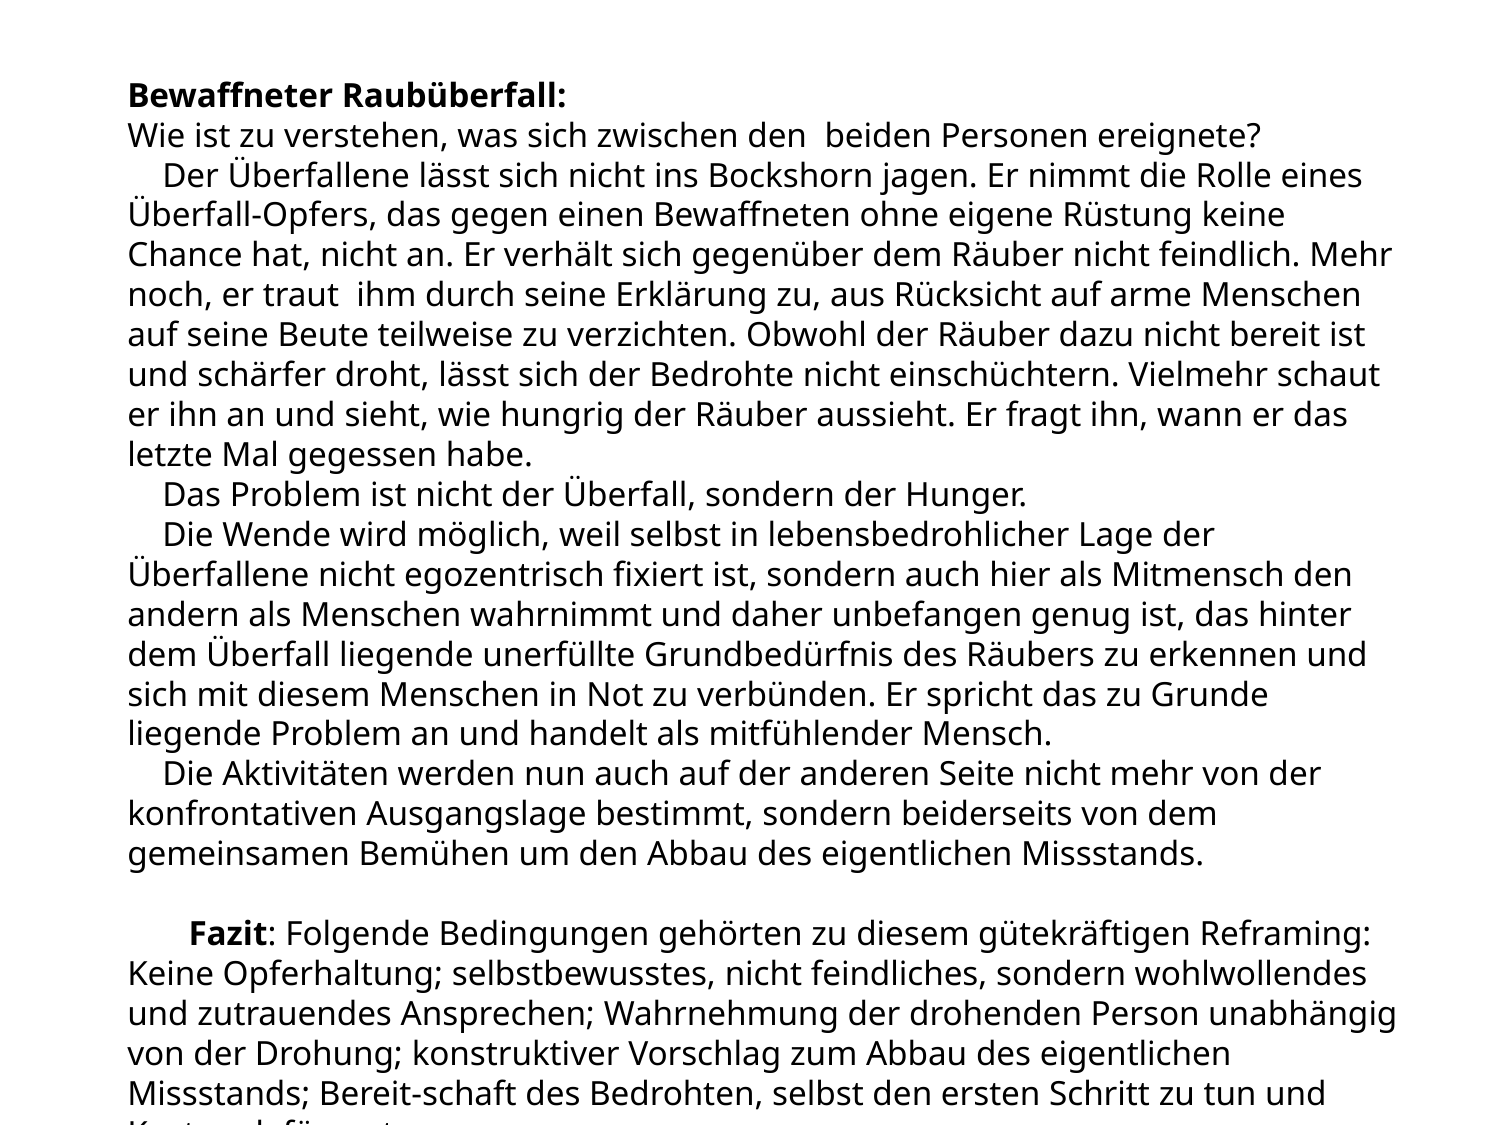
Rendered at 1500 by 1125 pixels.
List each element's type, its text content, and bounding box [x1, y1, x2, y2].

text_box Bewaffneter Raubüberfall: Wie ist zu verstehen, was sich zwischen den beiden Personen ereignete? Der Überfallene lässt sich nicht ins Bockshorn jagen. Er nimmt die Rolle eines Überfall-Opfers, das gegen einen Bewaffneten ohne eigene Rüstung keine Chance hat, nicht an. Er verhält sich gegenüber dem Räuber nicht feindlich. Mehr noch, er traut ihm durch seine Erklärung zu, aus Rücksicht auf arme Menschen auf seine Beute teilweise zu verzichten. Obwohl der Räuber dazu nicht bereit ist und schärfer droht, lässt sich der Bedrohte nicht einschüchtern. Vielmehr schaut er ihn an und sieht, wie hungrig der Räuber aussieht. Er fragt ihn, wann er das letzte Mal gegessen habe. Das Problem ist nicht der Überfall, sondern der Hunger. Die Wende wird möglich, weil selbst in lebensbedrohlicher Lage der Überfallene nicht egozentrisch fixiert ist, sondern auch hier als Mitmensch den andern als Menschen wahrnimmt und daher unbefangen genug ist, das hinter dem Überfall liegende unerfüllte Grundbedürfnis des Räubers zu erkennen und sich mit diesem Menschen in Not zu verbünden. Er spricht das zu Grunde liegende Problem an und handelt als mitfühlender Mensch. Die Aktivitäten werden nun auch auf der anderen Seite nicht mehr von der konfrontativen Ausgangslage bestimmt, sondern beiderseits von dem gemeinsamen Bemühen um den Abbau des eigentlichen Missstands. Fazit: Folgende Bedingungen gehörten zu diesem gütekräftigen Reframing: Keine Opferhaltung; selbstbewusstes, nicht feindliches, sondern wohlwollendes und zutrauendes Ansprechen; Wahrnehmung der drohenden Person unabhängig von der Drohung; konstruktiver Vorschlag zum Abbau des eigentlichen Missstands; Bereit-schaft des Bedrohten, selbst den ersten Schritt zu tun und Kosten dafür zu tragen. [112, 66, 1424, 1080]
